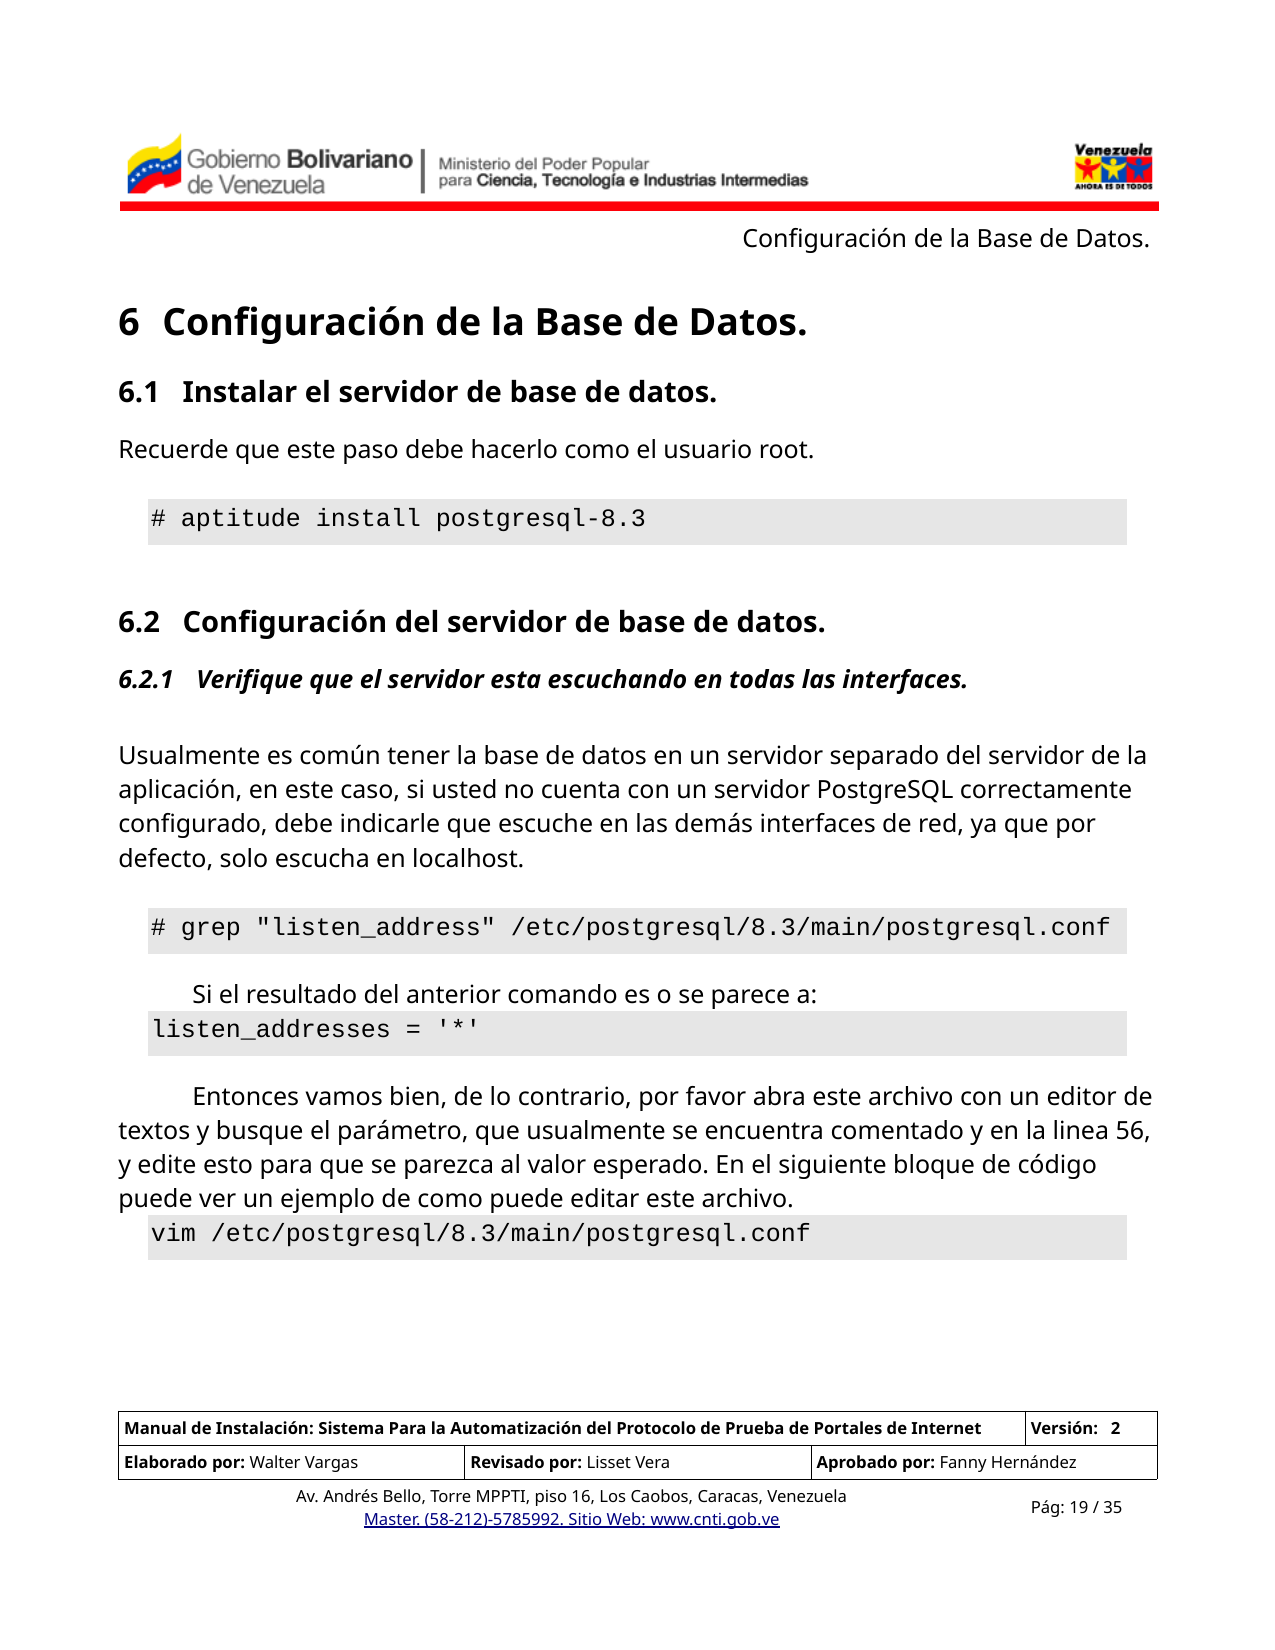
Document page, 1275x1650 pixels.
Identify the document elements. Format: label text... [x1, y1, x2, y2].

subtitle Configuración de la Base de Datos. [118, 295, 1157, 346]
text # grep "listen_address" /etc/postgresql/8.3/main/postgresql.conf [148, 908, 1127, 946]
text Si el resultado del anterior comando es o se parece a: [118, 954, 1157, 1011]
text # aptitude install postgresql-8.3 [148, 499, 1127, 537]
text Recuerde que este paso debe hacerlo como el usuario root. [118, 431, 1157, 466]
picture [120, 125, 1159, 211]
subtitle Verifique que el servidor esta escuchando en todas las interfaces. [118, 661, 1157, 695]
text Entonces vamos bien, de lo contrario, por favor abra este archivo con un editor de textos y busque el parámetro, que usualmente se encuentra comentado y en la linea 56, y edite esto para que se parezca al valor esperado. En el siguiente bloque de código puede ver un ejemplo de como puede editar este archivo. [118, 1056, 1157, 1215]
text listen_addresses = '*' [148, 1011, 1127, 1048]
text Usualmente es común tener la base de datos en un servidor separado del servidor de la aplicación, en este caso, si usted no cuenta con un servidor PostgreSQL correctamente configurado, debe indicarle que escuche en las demás interfaces de red, ya que por defecto, solo escucha en localhost. [118, 712, 1157, 874]
text vim /etc/postgresql/8.3/main/postgresql.conf [148, 1215, 1127, 1252]
subtitle Instalar el servidor de base de datos. [118, 372, 1157, 411]
subtitle Configuración del servidor de base de datos. [118, 602, 1157, 641]
